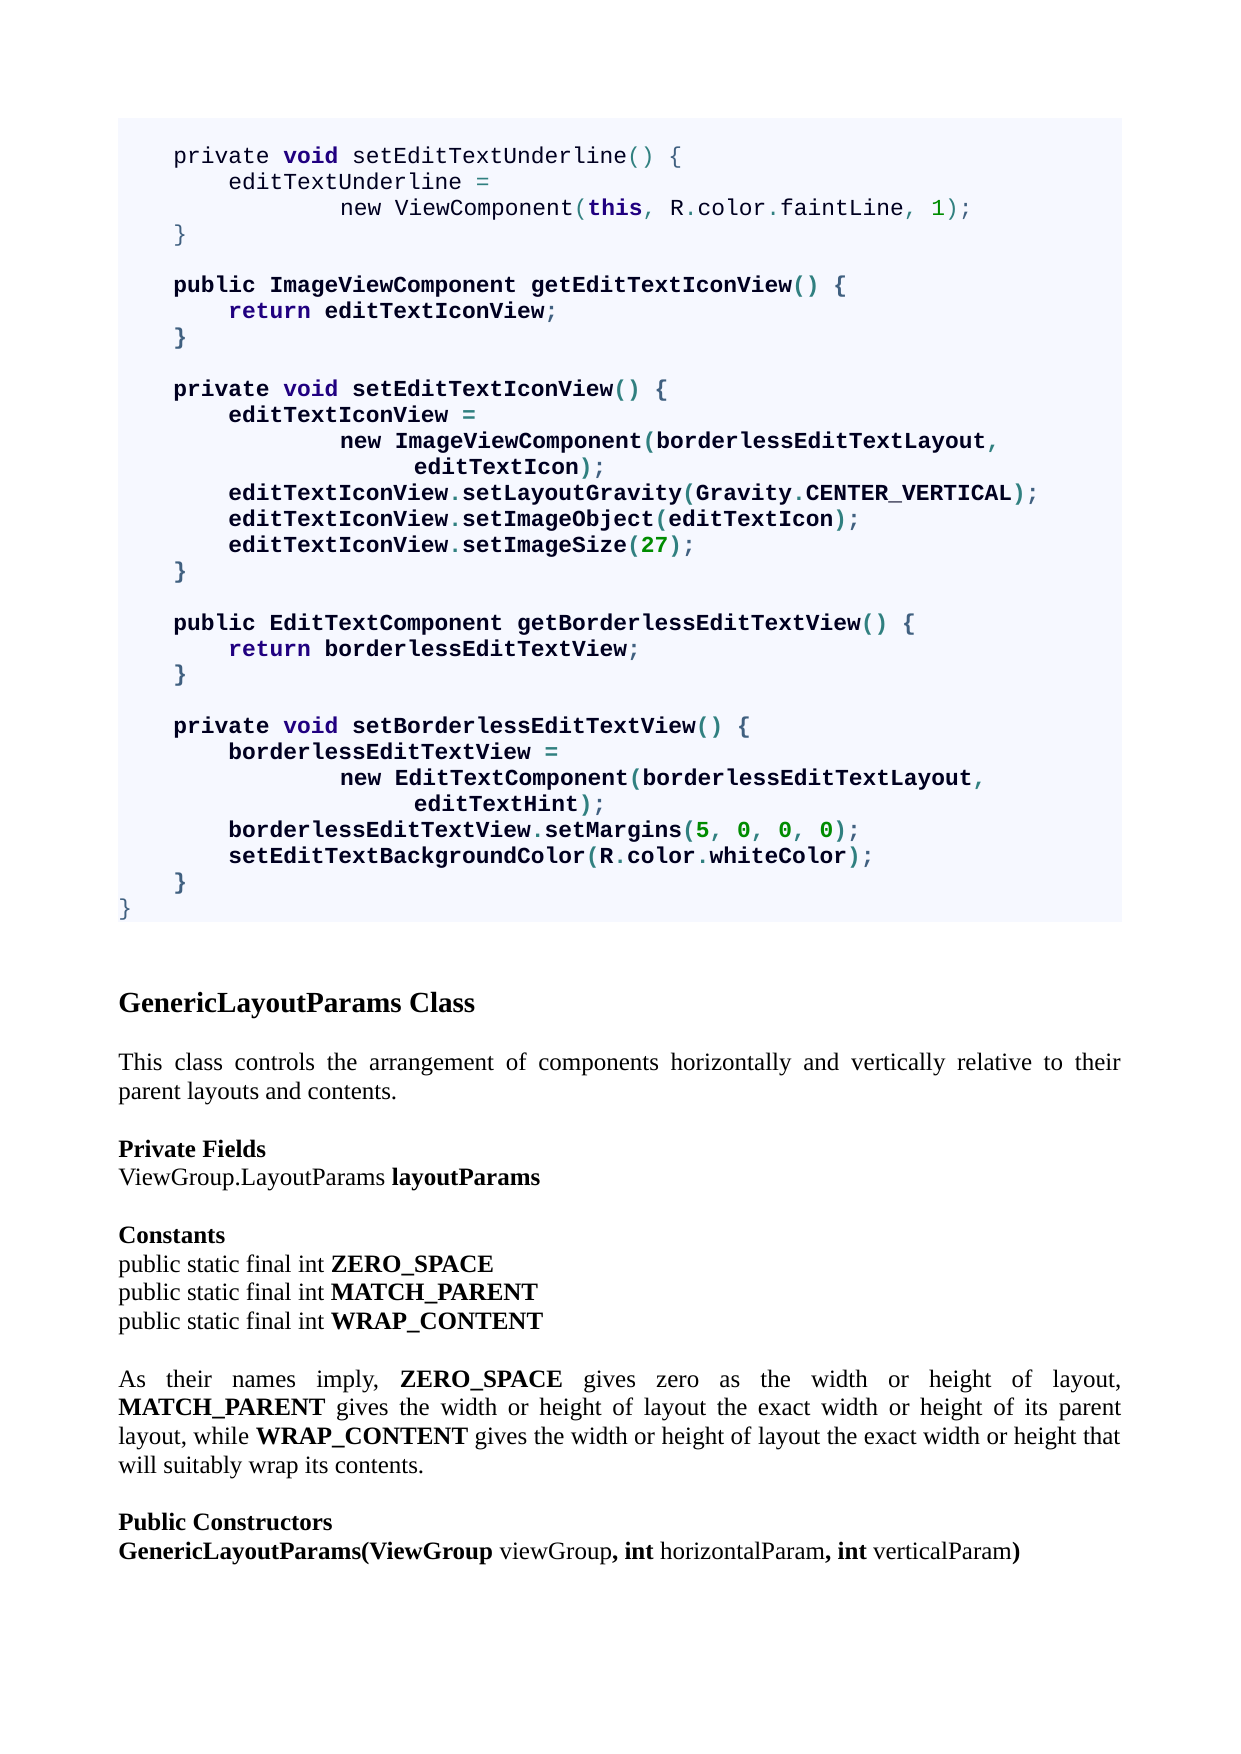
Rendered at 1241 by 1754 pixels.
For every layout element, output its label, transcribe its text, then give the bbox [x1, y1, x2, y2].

text private void setEditTextIconView() { [118, 377, 1122, 403]
text public static final int MATCH_PARENT [118, 1277, 1122, 1306]
text new ViewComponent(this, R.color.faintLine, 1); [118, 196, 1122, 222]
text editTextUnderline = [118, 170, 1122, 196]
text } [118, 559, 1122, 585]
text } [118, 870, 1122, 896]
text editTextHint); [118, 792, 1122, 818]
text } [118, 326, 1122, 352]
text public static final int ZERO_SPACE [118, 1249, 1122, 1277]
text private void setBorderlessEditTextView() { [118, 715, 1122, 741]
text This class controls the arrangement of components horizontally and vertically relative to their parent layouts and contents. [118, 1047, 1122, 1105]
text new ImageViewComponent(borderlessEditTextLayout, [118, 429, 1122, 455]
text public EditTextComponent getBorderlessEditTextView() { [118, 611, 1122, 637]
text setEditTextBackgroundColor(R.color.whiteColor); [118, 844, 1122, 870]
text ViewGroup.LayoutParams layoutParams [118, 1162, 1122, 1191]
text editTextIconView = [118, 403, 1122, 429]
text editTextIconView.setLayoutGravity(Gravity.CENTER_VERTICAL); [118, 481, 1122, 507]
text public ImageViewComponent getEditTextIconView() { [118, 274, 1122, 300]
text } [118, 896, 1122, 922]
text return editTextIconView; [118, 300, 1122, 326]
text new EditTextComponent(borderlessEditTextLayout, [118, 767, 1122, 792]
text As their names imply, ZERO_SPACE gives zero as the width or height of layout, MATCH_PARENT gives the width or height of layout the exact width or height of its parent layout, while WRAP_CONTENT gives the width or height of layout the exact width or height that will suitably wrap its contents. [118, 1364, 1122, 1479]
text editTextIcon); [118, 455, 1122, 481]
text Private Fields [118, 1134, 1122, 1162]
text private void setEditTextUnderline() { [118, 144, 1122, 170]
text GenericLayoutParams(ViewGroup viewGroup, int horizontalParam, int verticalParam) [118, 1536, 1122, 1565]
text public static final int WRAP_CONTENT [118, 1306, 1122, 1335]
text return borderlessEditTextView; [118, 637, 1122, 663]
text GenericLayoutParams Class [118, 985, 1122, 1019]
text editTextIconView.setImageSize(27); [118, 533, 1122, 559]
text borderlessEditTextView = [118, 741, 1122, 767]
text borderlessEditTextView.setMargins(5, 0, 0, 0); [118, 818, 1122, 844]
text Constants [118, 1220, 1122, 1249]
text } [118, 222, 1122, 248]
text } [118, 663, 1122, 689]
text Public Constructors [118, 1507, 1122, 1536]
text editTextIconView.setImageObject(editTextIcon); [118, 507, 1122, 533]
